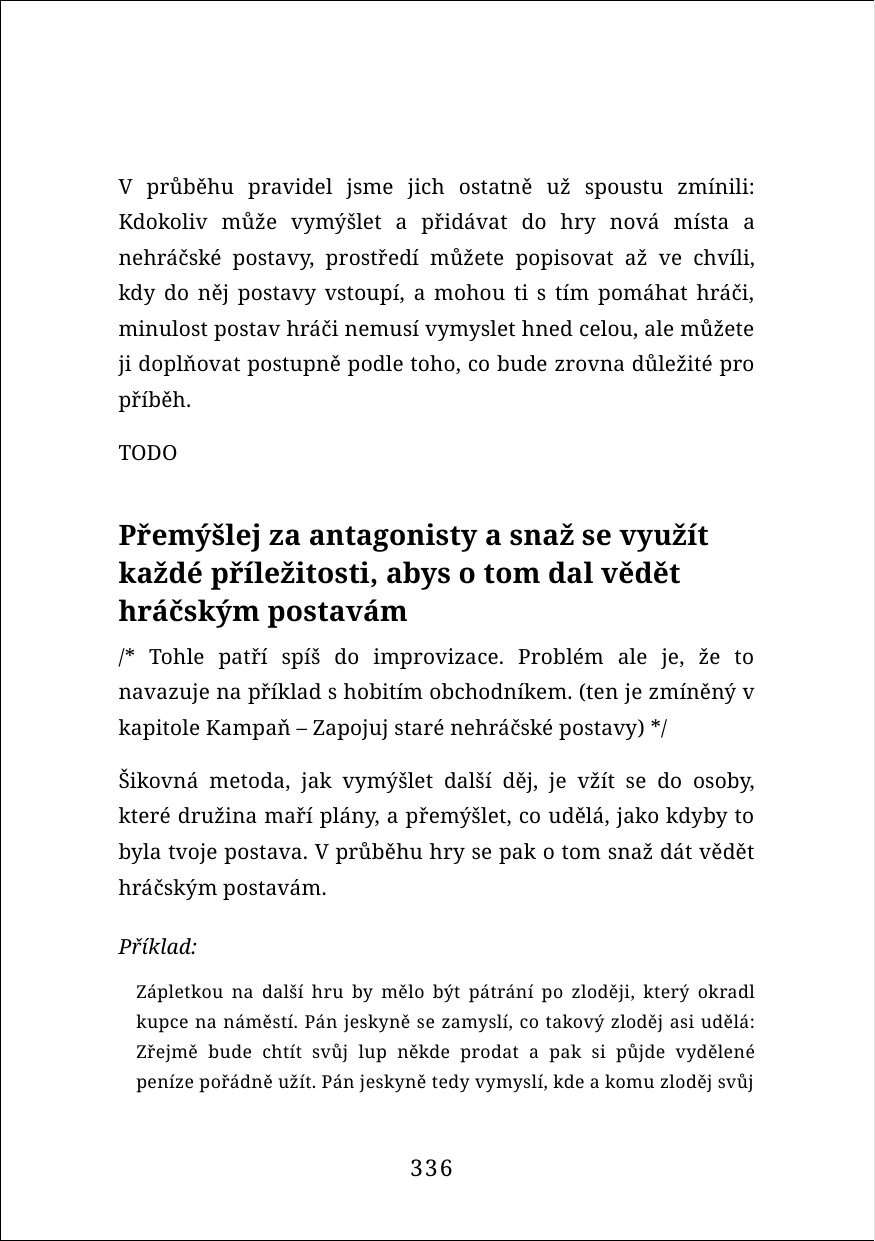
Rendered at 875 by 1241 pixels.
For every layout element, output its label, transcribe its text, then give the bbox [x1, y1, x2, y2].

text TODO [118, 438, 756, 467]
text Šikovná metoda, jak vymýšlet další děj, je vžít se do osoby, které družina maří plány, a přemýšlet, co udělá, jako kdyby to byla tvoje postava. V průběhu hry se pak o tom snaž dát vědět hráčským postavám. [118, 766, 756, 901]
text Zápletkou na další hru by mělo být pátrání po zloději, který okradl kupce na náměstí. Pán jeskyně se zamyslí, co takový zloděj asi udělá: Zřejmě bude chtít svůj lup někde prodat a pak si půjde vydělené peníze pořádně užít. Pán jeskyně tedy vymyslí, kde a komu zloděj svůj [136, 979, 756, 1094]
text /* Tohle patří spíš do improvizace. Problém ale je, že to navazuje na příklad s hobitím obchodníkem. (ten je zmíněný v kapitole Kampaň – Zapojuj staré nehráčské postavy) */ [118, 642, 756, 741]
text Příklad: [118, 932, 756, 960]
text V průběhu pravidel jsme jich ostatně už spoustu zmínili: Kdokoliv může vymýšlet a přidávat do hry nová místa a nehráčské postavy, prostředí můžete popisovat až ve chvíli, kdy do něj postavy vstoupí, a mohou ti s tím pomáhat hráči, minulost postav hráči nemusí vymyslet hned celou, ale můžete ji doplňovat postupně podle toho, co bude zrovna důležité pro příběh. [118, 172, 756, 413]
subtitle Přemýšlej za antagonisty a snaž se využít každé příležitosti, abys o tom dal vědět hráčským postavám [118, 515, 756, 630]
